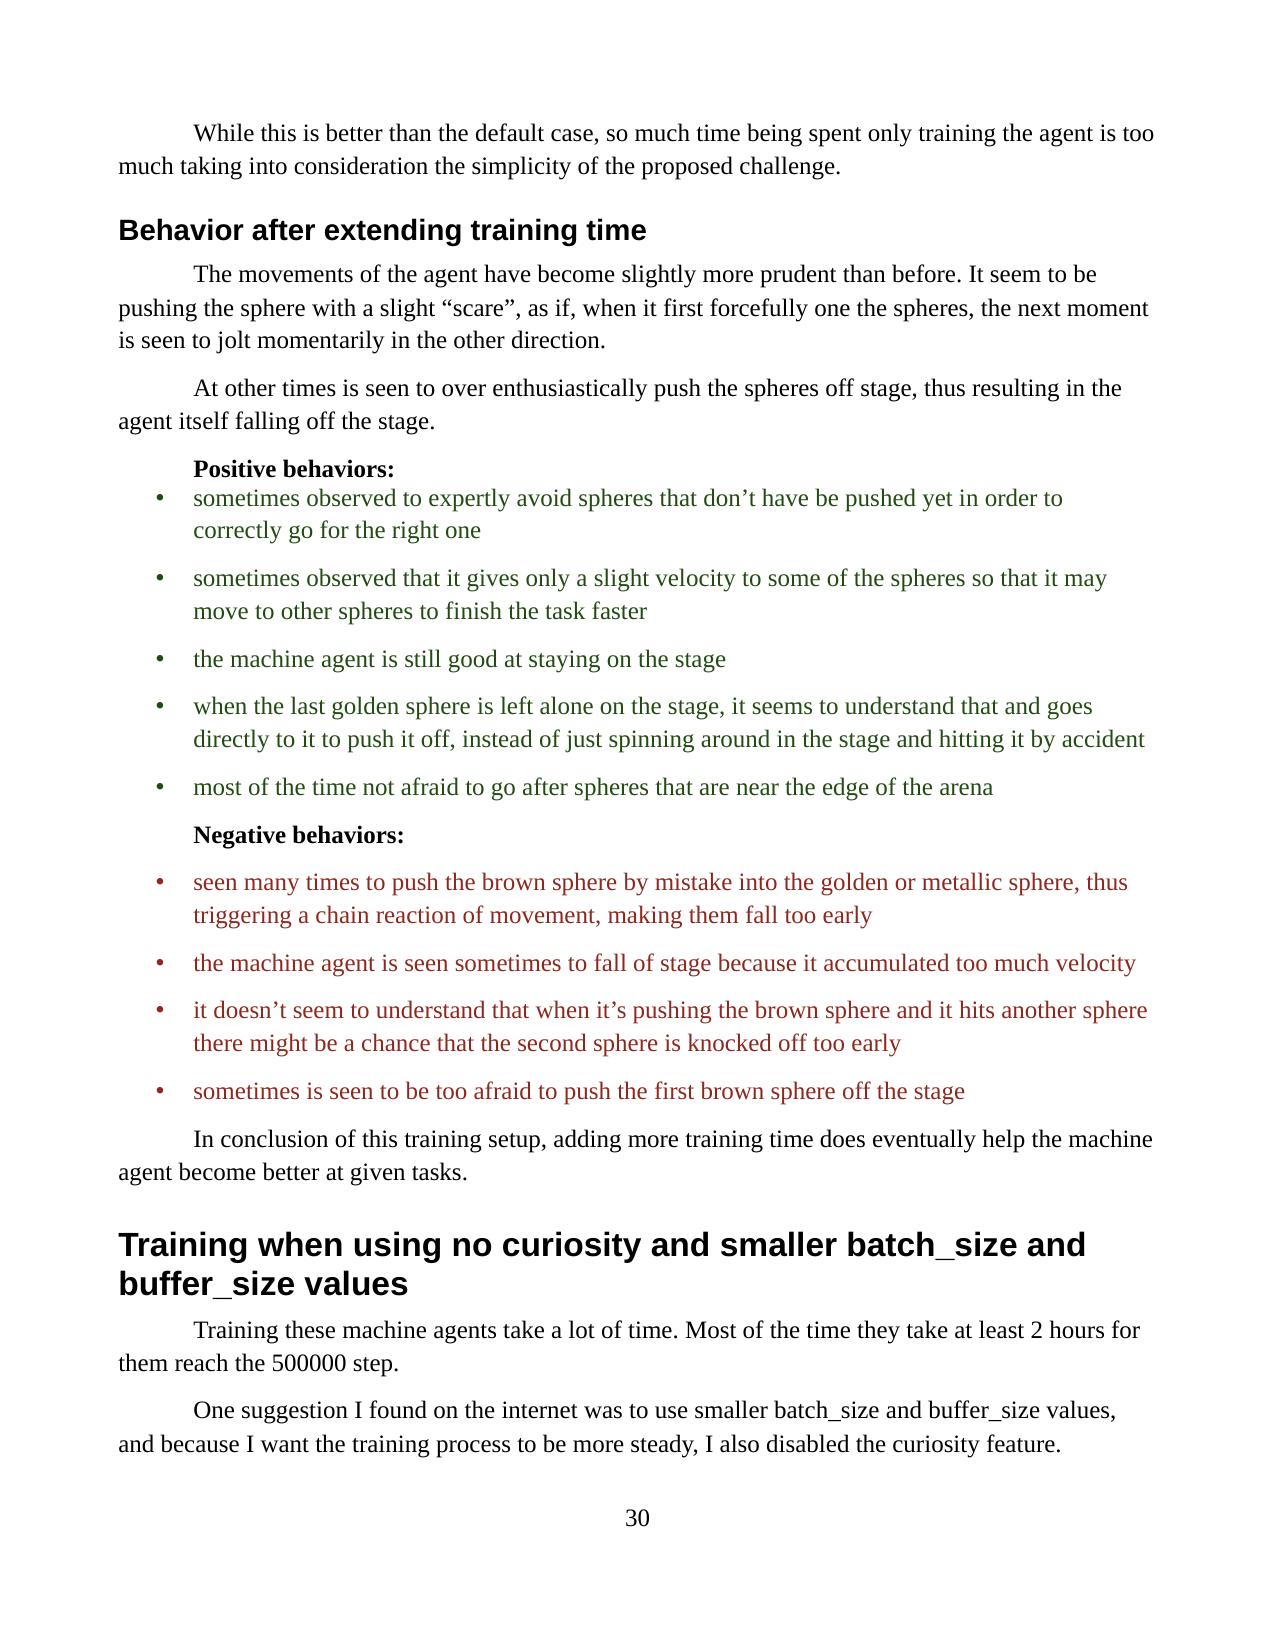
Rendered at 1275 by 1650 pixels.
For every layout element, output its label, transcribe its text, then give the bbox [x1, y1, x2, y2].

text One suggestion I found on the internet was to use smaller batch_size and buffer_size values, and because I want the training process to be more steady, I also disabled the curiosity feature. [118, 1396, 1157, 1457]
text In conclusion of this training setup, adding more training time does eventually help the machine agent become better at given tasks. [118, 1124, 1157, 1186]
list seen many times to push the brown sphere by mistake into the golden or metallic sphere, thus triggering a chain reaction of movement, making them fall too early [156, 867, 1157, 929]
list Negative behaviors: [156, 820, 1157, 848]
subtitle Behavior after extending training time [118, 213, 1157, 247]
text Training these machine agents take a lot of time. Most of the time they take at least 2 hours for them reach the 500000 step. [118, 1315, 1157, 1377]
list the machine agent is seen sometimes to fall of stage because it accumulated too much velocity [156, 948, 1157, 977]
list most of the time not afraid to go after spheres that are near the edge of the arena [156, 772, 1157, 801]
text At other times is seen to over enthusiastically push the spheres off stage, thus resulting in the agent itself falling off the stage. [118, 373, 1157, 435]
list sometimes observed that it gives only a slight velocity to some of the spheres so that it may move to other spheres to finish the task faster [156, 563, 1157, 625]
text While this is better than the default case, so much time being spent only training the agent is too much taking into consideration the simplicity of the proposed challenge. [118, 118, 1157, 180]
list sometimes observed to expertly avoid spheres that don’t have be pushed yet in order to correctly go for the right one [156, 483, 1157, 544]
list sometimes is seen to be too afraid to push the first brown sphere off the stage [156, 1076, 1157, 1105]
text The movements of the agent have become slightly more prudent than before. It seem to be pushing the sphere with a slight “scare”, as if, when it first forcefully one the spheres, the next moment is seen to jolt momentarily in the other direction. [118, 259, 1157, 354]
list it doesn’t seem to understand that when it’s pushing the brown sphere and it hits another sphere there might be a chance that the second sphere is knocked off too early [156, 996, 1157, 1057]
list when the last golden sphere is left alone on the stage, it seems to understand that and goes directly to it to push it off, instead of just spinning around in the stage and hitting it by accident [156, 691, 1157, 753]
list the machine agent is still good at staying on the stage [156, 644, 1157, 673]
subtitle Training when using no curiosity and smaller batch_size and buffer_size values [118, 1225, 1157, 1302]
text Positive behaviors: [118, 454, 1157, 483]
